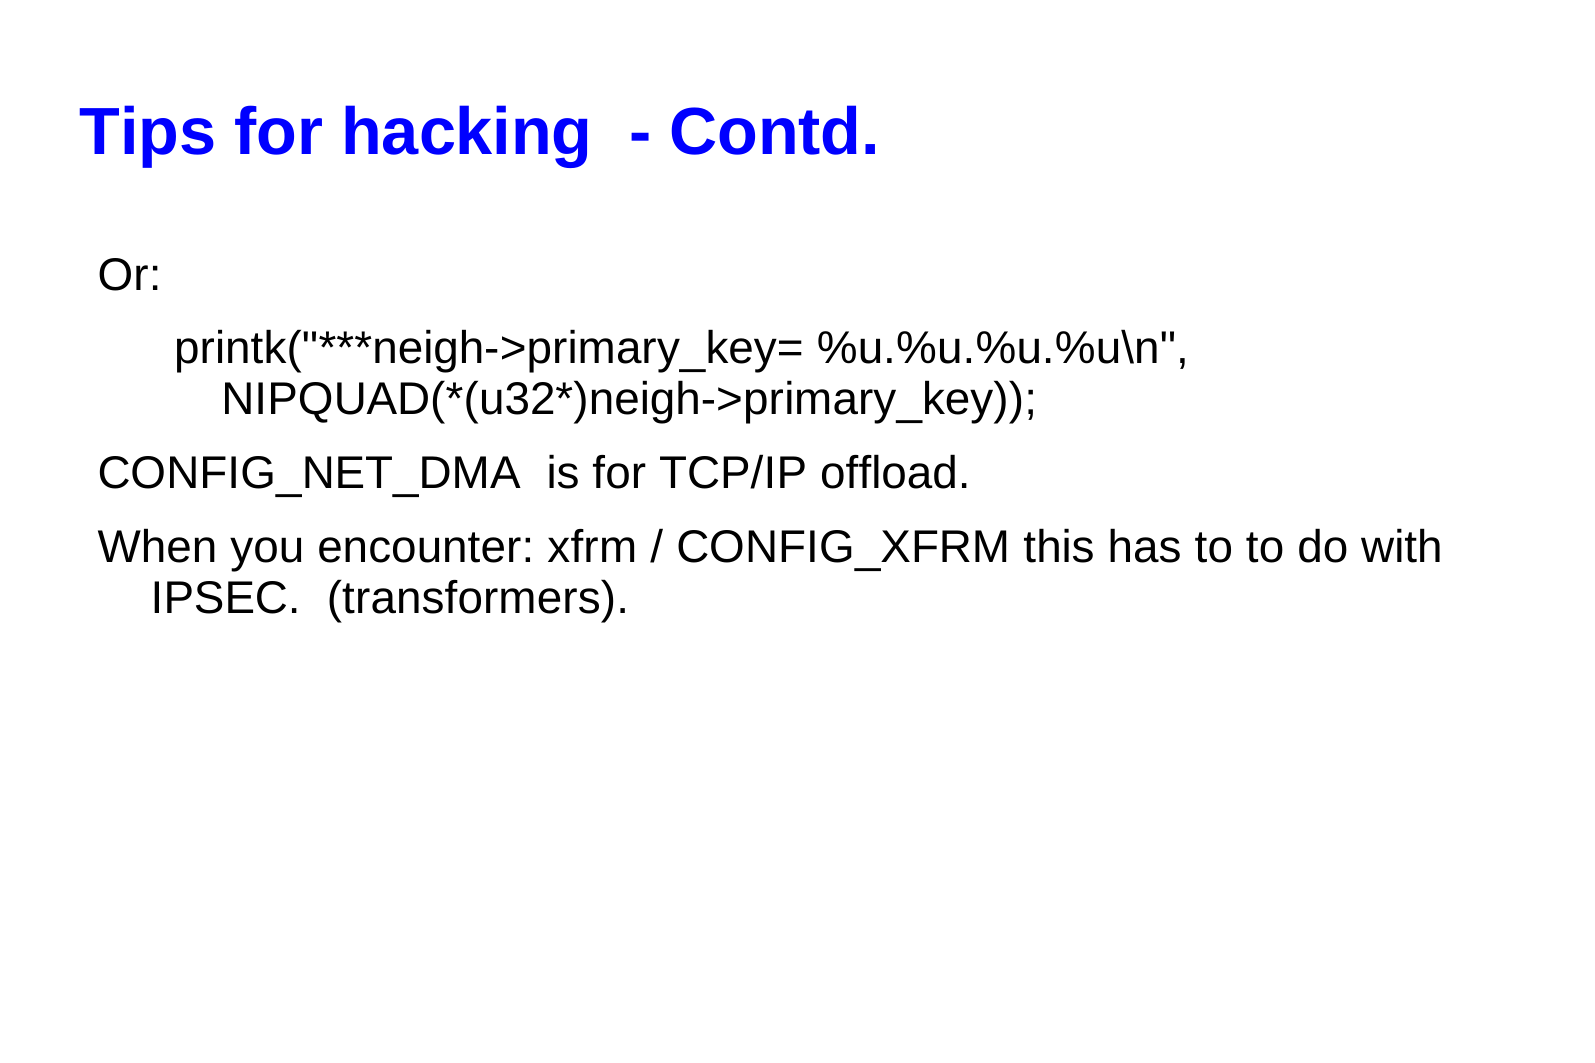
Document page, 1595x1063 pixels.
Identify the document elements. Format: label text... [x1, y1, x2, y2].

title Tips for hacking - Contd. [79, 49, 1515, 213]
list Or: printk("***neigh->primary_key= %u.%u.%u.%u\n", NIPQUAD(*(u32*)neigh->primary_key)); CONFIG_NET_DMA is for TCP/IP offload. When you encounter: xfrm / CONFIG_XFRM this has to to do with IPSEC. (transformers). [79, 248, 1515, 936]
